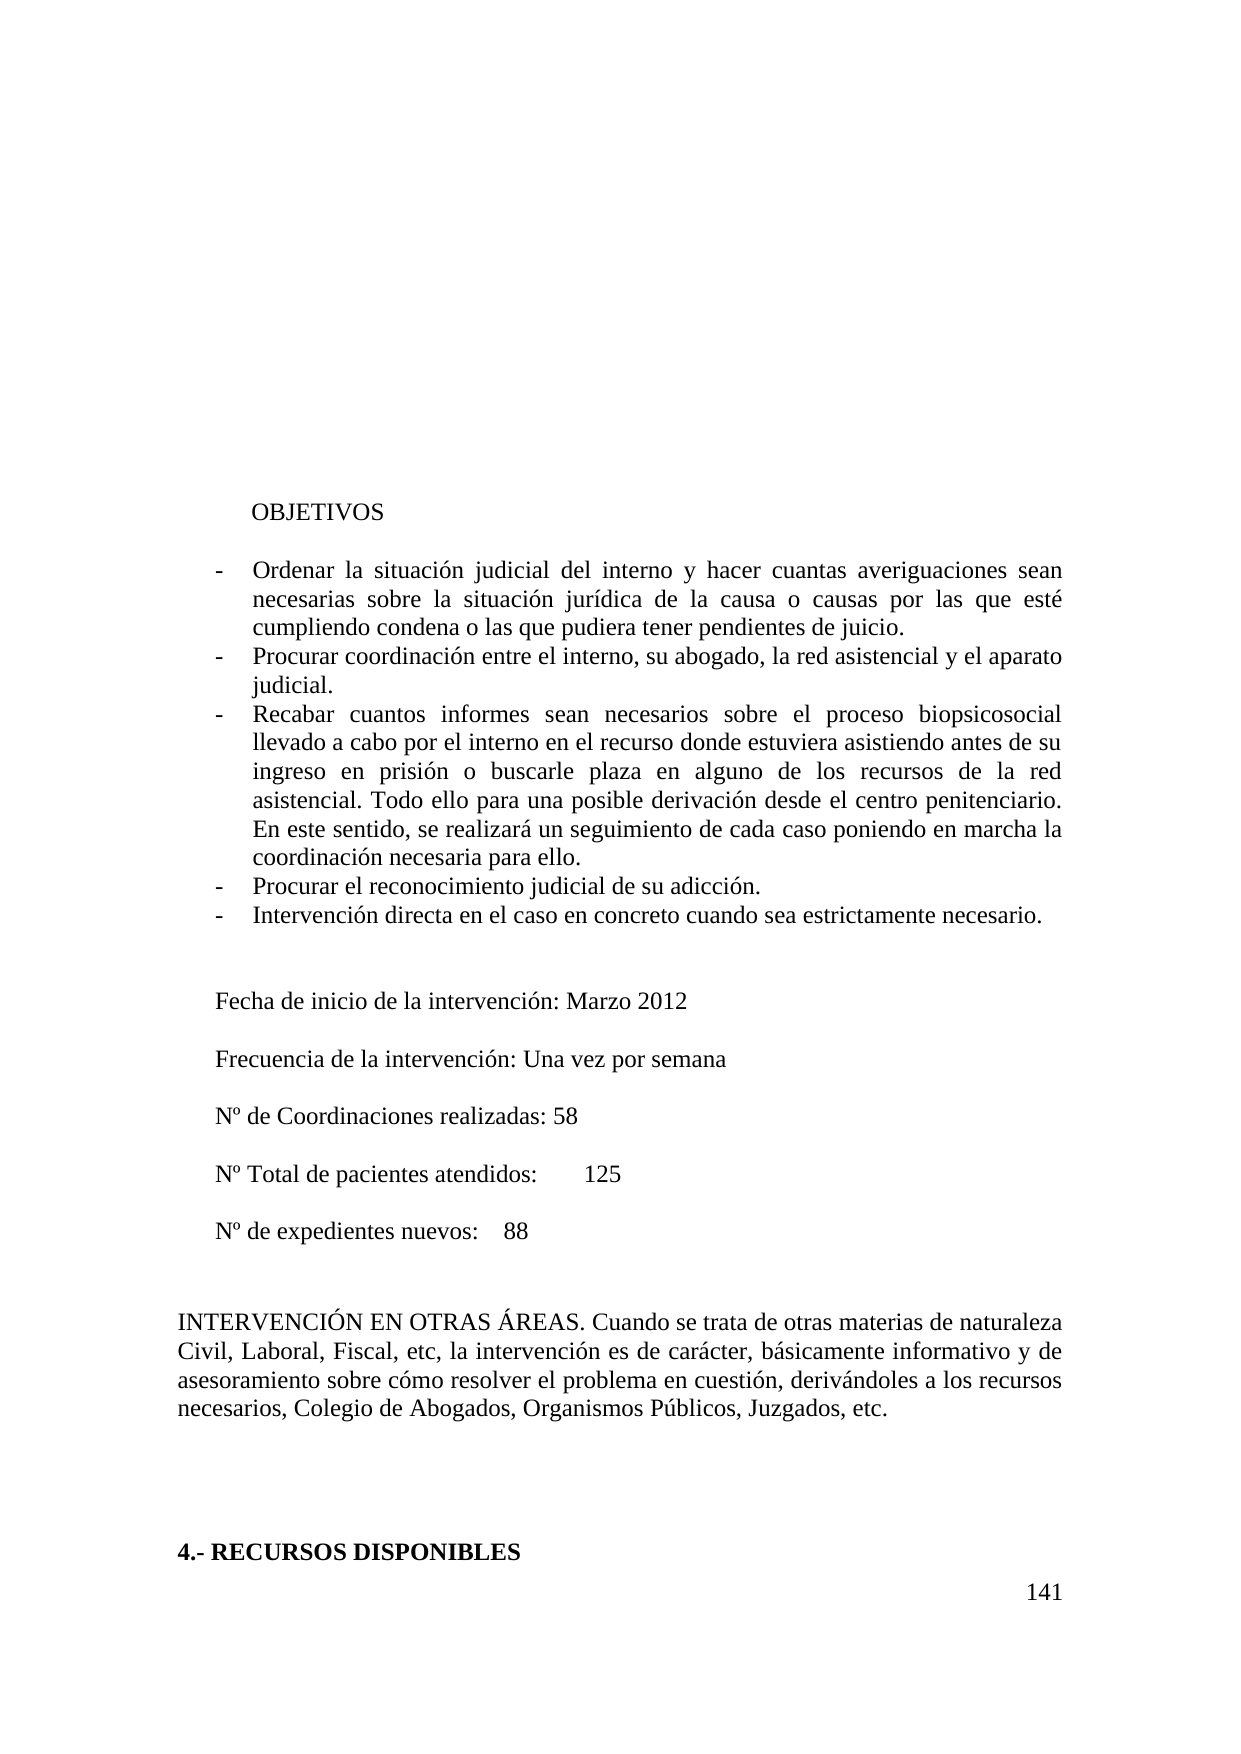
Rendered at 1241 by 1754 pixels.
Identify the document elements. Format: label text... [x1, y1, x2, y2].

list Ordenar la situación judicial del interno y hacer cuantas averiguaciones sean necesarias sobre la situación jurídica de la causa o causas por las que esté cumpliendo condena o las que pudiera tener pendientes de juicio. [215, 555, 1063, 641]
text Nº de expedientes nuevos: 88 [215, 1216, 1063, 1245]
text Fecha de inicio de la intervención: Marzo 2012 [215, 986, 1063, 1015]
list Intervención directa en el caso en concreto cuando sea estrictamente necesario. [215, 900, 1063, 929]
text Nº de Coordinaciones realizadas: 58 [215, 1101, 1063, 1130]
text Frecuencia de la intervención: Una vez por semana [215, 1044, 1063, 1072]
text INTERVENCIÓN EN OTRAS ÁREAS. Cuando se trata de otras materias de naturaleza Civil, Laboral, Fiscal, etc, la intervención es de carácter, básicamente informativo y de asesoramiento sobre cómo resolver el problema en cuestión, derivándoles a los recursos necesarios, Colegio de Abogados, Organismos Públicos, Juzgados, etc. [177, 1307, 1063, 1422]
text Nº Total de pacientes atendidos: 125 [215, 1159, 1063, 1187]
list Recabar cuantos informes sean necesarios sobre el proceso biopsicosocial llevado a cabo por el interno en el recurso donde estuviera asistiendo antes de su ingreso en prisión o buscarle plaza en alguno de los recursos de la red asistencial. Todo ello para una posible derivación desde el centro penitenciario. En este sentido, se realizará un seguimiento de cada caso poniendo en marcha la coordinación necesaria para ello. [215, 699, 1063, 871]
text 4.- RECURSOS DISPONIBLES [177, 1537, 1063, 1566]
list Procurar coordinación entre el interno, su abogado, la red asistencial y el aparato judicial. [215, 641, 1063, 699]
list Procurar el reconocimiento judicial de su adicción. [215, 871, 1063, 900]
text OBJETIVOS [177, 497, 1063, 526]
